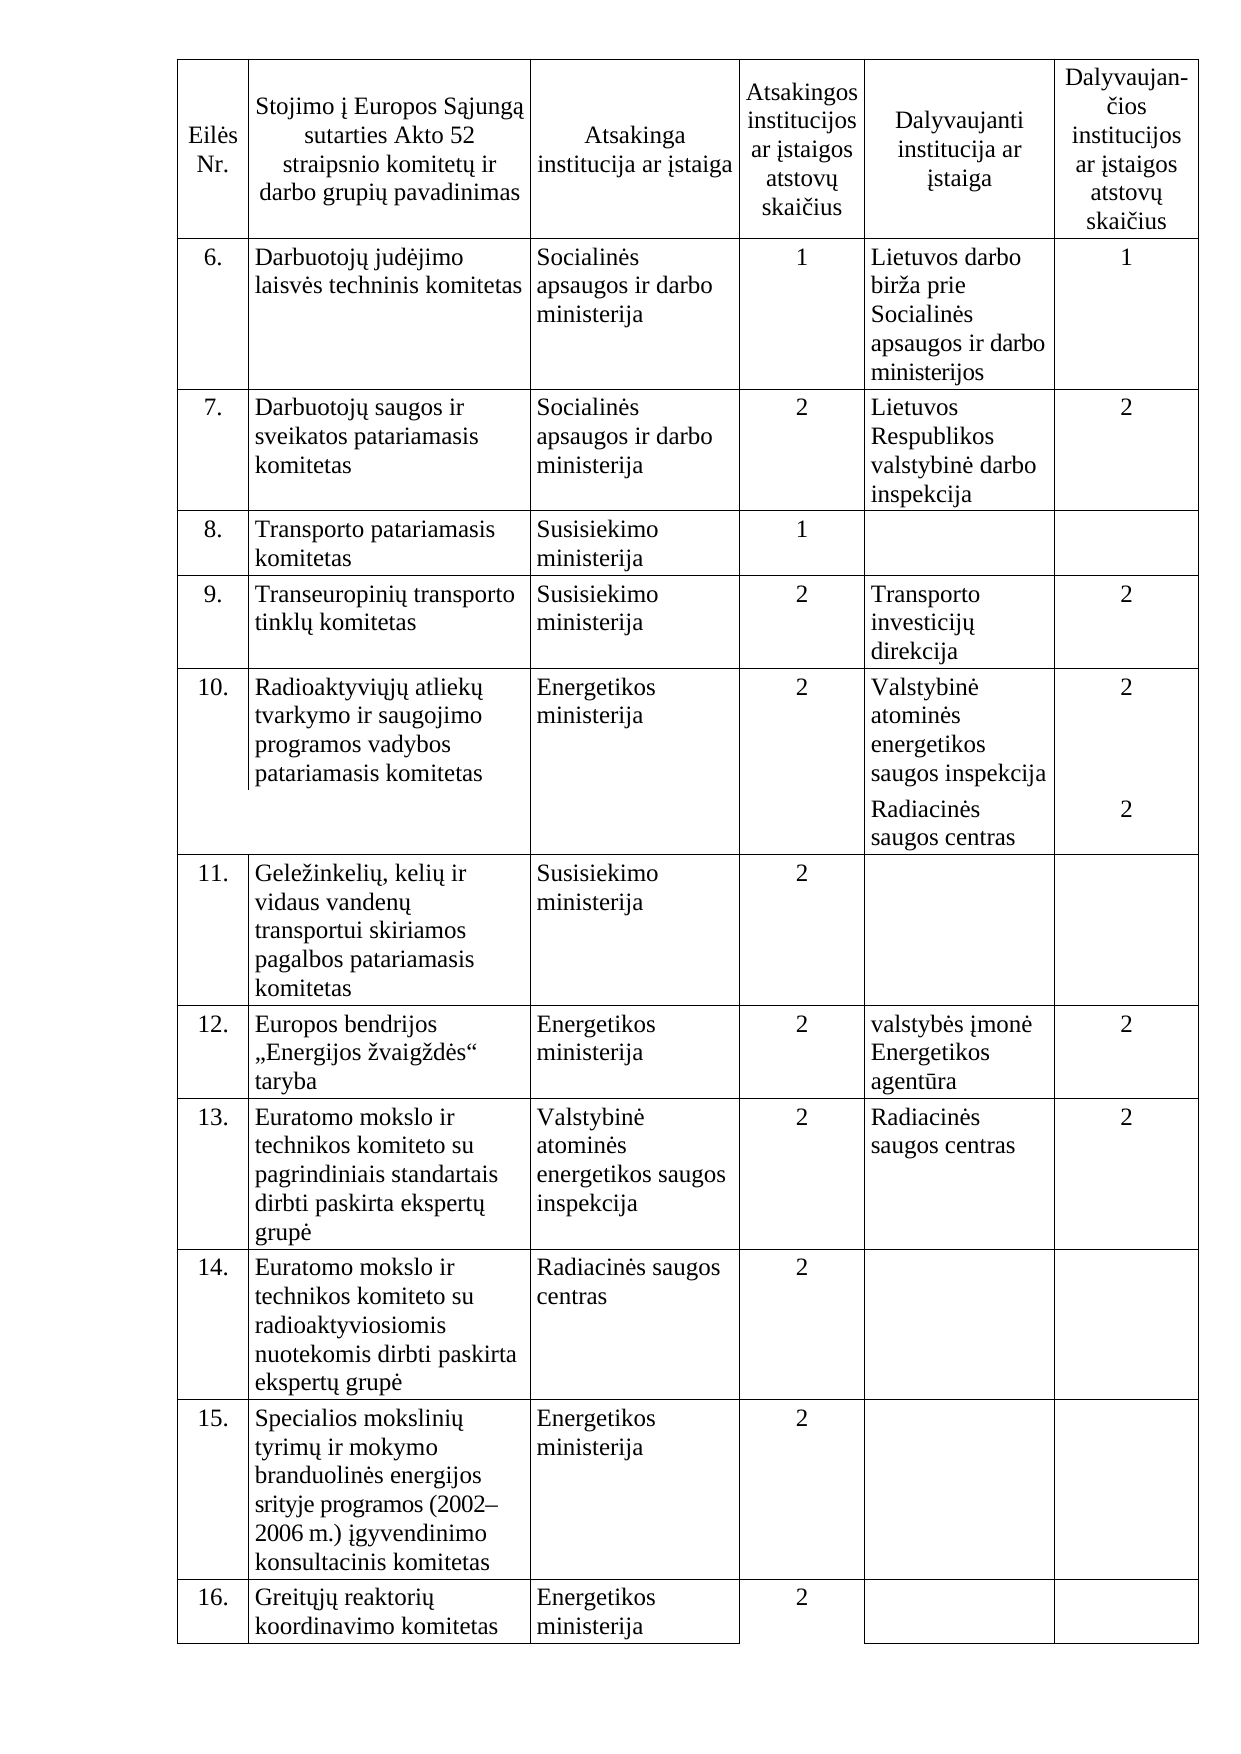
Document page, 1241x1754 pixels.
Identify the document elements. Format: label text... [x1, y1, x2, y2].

table_cell Europos bendrijos „Energijos žvaigždės“ taryba [249, 1006, 530, 1098]
table_cell 1 [1055, 239, 1198, 388]
table_cell 15. [178, 1400, 248, 1578]
table_cell [178, 790, 248, 854]
table_cell 2 [740, 1006, 864, 1098]
table_cell Transeuropinių transporto tinklų komitetas [249, 576, 530, 668]
table_header Dalyvaujanti institucija ar įstaiga [865, 60, 1054, 238]
table_cell Radiacinės saugos centras [865, 790, 1054, 854]
table_cell 2 [740, 855, 864, 1005]
table_cell 2 [740, 1099, 864, 1248]
table_cell [865, 1250, 1054, 1399]
table_cell Radiacinės saugos centras [531, 1250, 739, 1399]
table_cell [865, 1400, 1054, 1578]
table_cell 2 [740, 1580, 864, 1643]
table_header Dalyvaujan-čios institucijos ar įstaigos atstovų skaičius [1055, 60, 1198, 238]
table_cell [1055, 855, 1198, 1005]
table_cell 12. [178, 1006, 248, 1098]
table_cell [1055, 1250, 1198, 1399]
table_cell [1055, 511, 1198, 575]
table_cell [1055, 1580, 1198, 1643]
table_cell Valstybinė atominės energetikos saugos inspekcija [865, 669, 1054, 790]
table_cell 2 [740, 1250, 864, 1399]
table_cell Susisiekimo ministerija [531, 511, 739, 575]
table_cell Susisiekimo ministerija [531, 576, 739, 668]
table_cell Geležinkelių, kelių ir vidaus vandenų transportui skiriamos pagalbos patariamasis komitetas [249, 855, 530, 1005]
table_cell Energetikos ministerija [531, 1006, 739, 1098]
table_header Stojimo į Europos Sąjungą sutarties Akto 52 straipsnio komitetų ir darbo grupių pavadinimas [249, 60, 530, 238]
table_cell Energetikos ministerija [531, 1580, 739, 1643]
table_cell 8. [178, 511, 248, 575]
table_cell 2 [1055, 669, 1198, 790]
table_cell 7. [178, 390, 248, 510]
table_cell 2 [1055, 576, 1198, 668]
table_cell 6. [178, 239, 248, 388]
table_cell 2 [740, 576, 864, 668]
table_cell Specialios mokslinių tyrimų ir mokymo branduolinės energijos srityje programos (2002–2006 m.) įgyvendinimo konsultacinis komitetas [249, 1400, 530, 1578]
table_cell Darbuotojų saugos ir sveikatos patariamasis komitetas [249, 390, 530, 510]
table_cell Energetikos ministerija [531, 669, 739, 790]
table_cell Radioaktyviųjų atliekų tvarkymo ir saugojimo programos vadybos patariamasis komitetas [249, 669, 530, 854]
table_cell 10. [178, 669, 248, 790]
table_cell Darbuotojų judėjimo laisvės techninis komitetas [249, 239, 530, 388]
table_cell [865, 855, 1054, 1005]
table_cell [531, 790, 739, 854]
table_header Atsakinga institucija ar įstaiga [531, 60, 739, 238]
table_cell 2 [1055, 1099, 1198, 1248]
table_cell Euratomo mokslo ir technikos komiteto su pagrindiniais standartais dirbti paskirta ekspertų grupė [249, 1099, 530, 1248]
table_cell Radiacinės saugos centras [865, 1099, 1054, 1248]
table_cell Greitųjų reaktorių koordinavimo komitetas [249, 1580, 530, 1643]
table_cell 1 [740, 239, 864, 388]
table_cell 2 [1055, 1006, 1198, 1098]
table_cell Valstybinė atominės energetikos saugos inspekcija [531, 1099, 739, 1248]
table_cell 16. [178, 1580, 248, 1643]
table_cell Susisiekimo ministerija [531, 855, 739, 1005]
table_cell Socialinės apsaugos ir darbo ministerija [531, 239, 739, 388]
table_cell Lietuvos Respublikos valstybinė darbo inspekcija [865, 390, 1054, 510]
table_cell 2 [740, 1400, 864, 1578]
table_cell 11. [178, 855, 248, 1005]
table_cell 1 [740, 511, 864, 575]
table_cell 13. [178, 1099, 248, 1248]
table_cell [865, 511, 1054, 575]
table_cell Socialinės apsaugos ir darbo ministerija [531, 390, 739, 510]
table_cell 2 [740, 390, 864, 510]
table_cell Energetikos ministerija [531, 1400, 739, 1578]
table_cell Euratomo mokslo ir technikos komiteto su radioaktyviosiomis nuotekomis dirbti paskirta ekspertų grupė [249, 1250, 530, 1399]
table_cell 2 [740, 669, 864, 790]
table_header Atsakingos institucijos ar įstaigos atstovų skaičius [740, 60, 864, 238]
table_cell 2 [1055, 390, 1198, 510]
table_cell Transporto investicijų direkcija [865, 576, 1054, 668]
table_cell valstybės įmonė Energetikos agentūra [865, 1006, 1054, 1098]
table_cell [865, 1580, 1054, 1643]
table_cell [740, 790, 864, 854]
table_cell 9. [178, 576, 248, 668]
table_cell 14. [178, 1250, 248, 1399]
table_cell [1055, 1400, 1198, 1578]
table_cell Transporto patariamasis komitetas [249, 511, 530, 575]
table_cell 2 [1055, 790, 1198, 854]
table_cell Lietuvos darbo birža prie Socialinės apsaugos ir darbo ministerijos [865, 239, 1054, 388]
table_header Eilės Nr. [178, 60, 248, 238]
